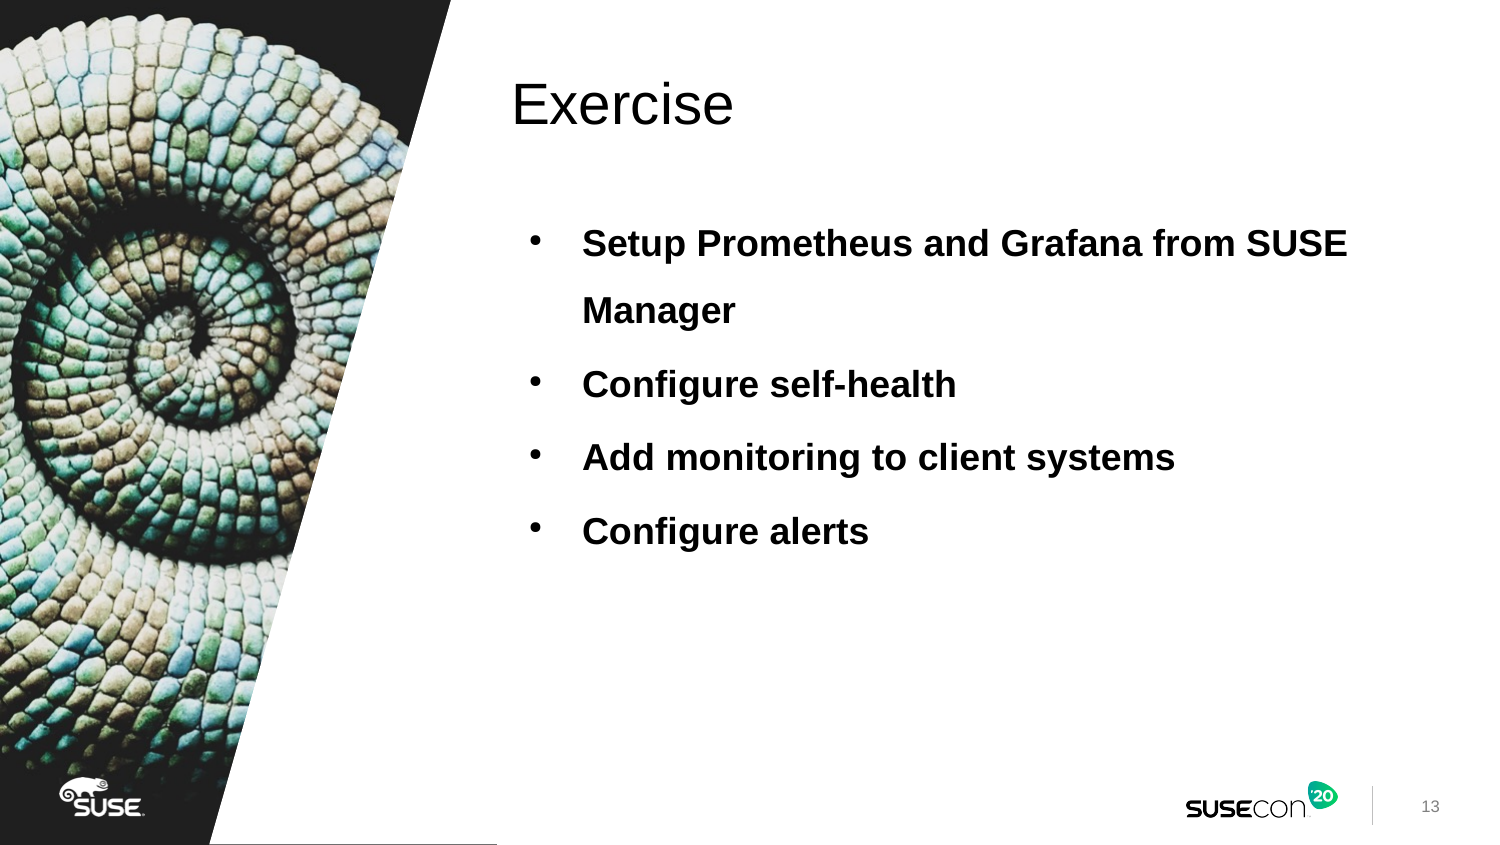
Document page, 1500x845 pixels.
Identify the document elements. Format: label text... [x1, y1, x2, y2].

picture [1186, 781, 1338, 823]
list Setup Prometheus and Grafana from SUSE Manager Configure self-health Add monitoring to client systems Configure alerts [496, 188, 1453, 756]
picture [0, 0, 450, 845]
title Exercise [496, 66, 1453, 151]
